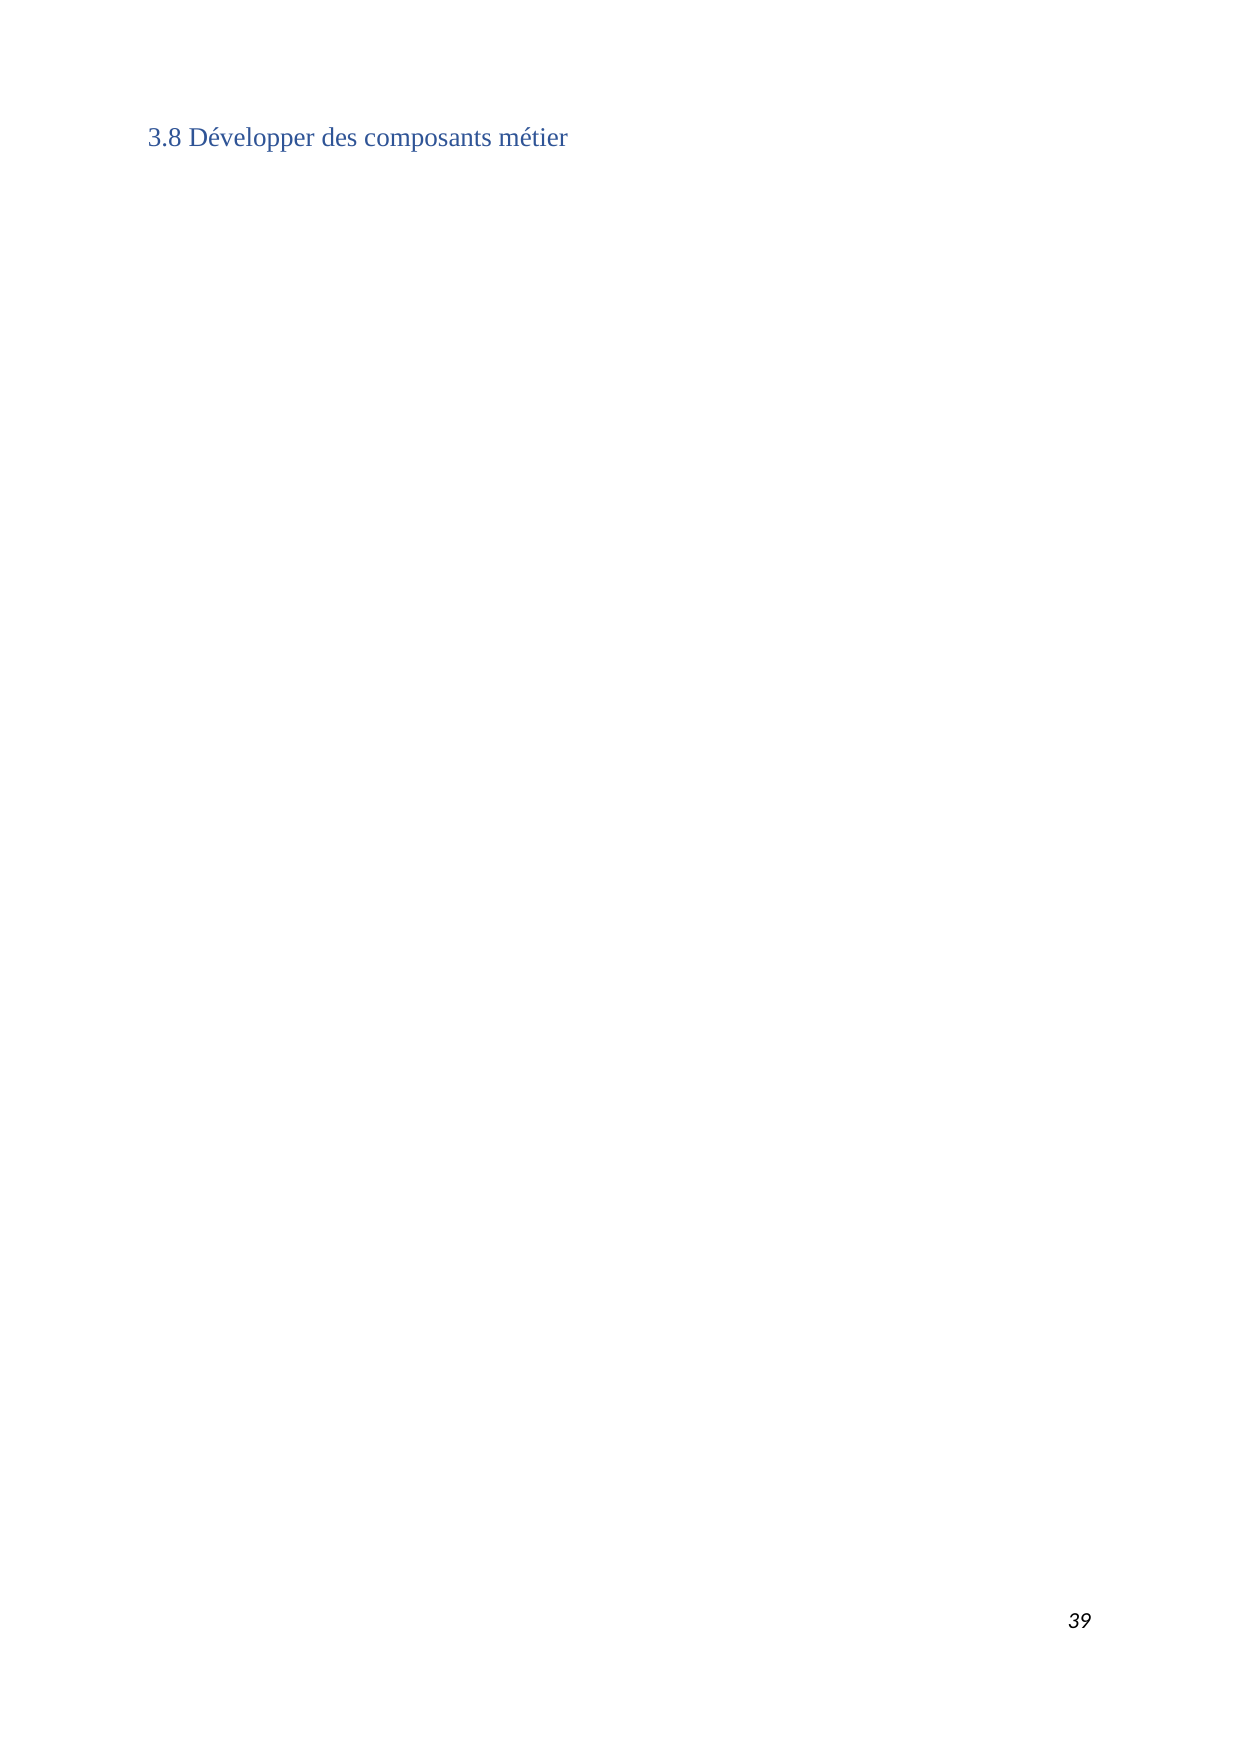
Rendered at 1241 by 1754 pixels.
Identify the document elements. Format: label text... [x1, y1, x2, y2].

list Développer des composants métier [148, 121, 1093, 152]
